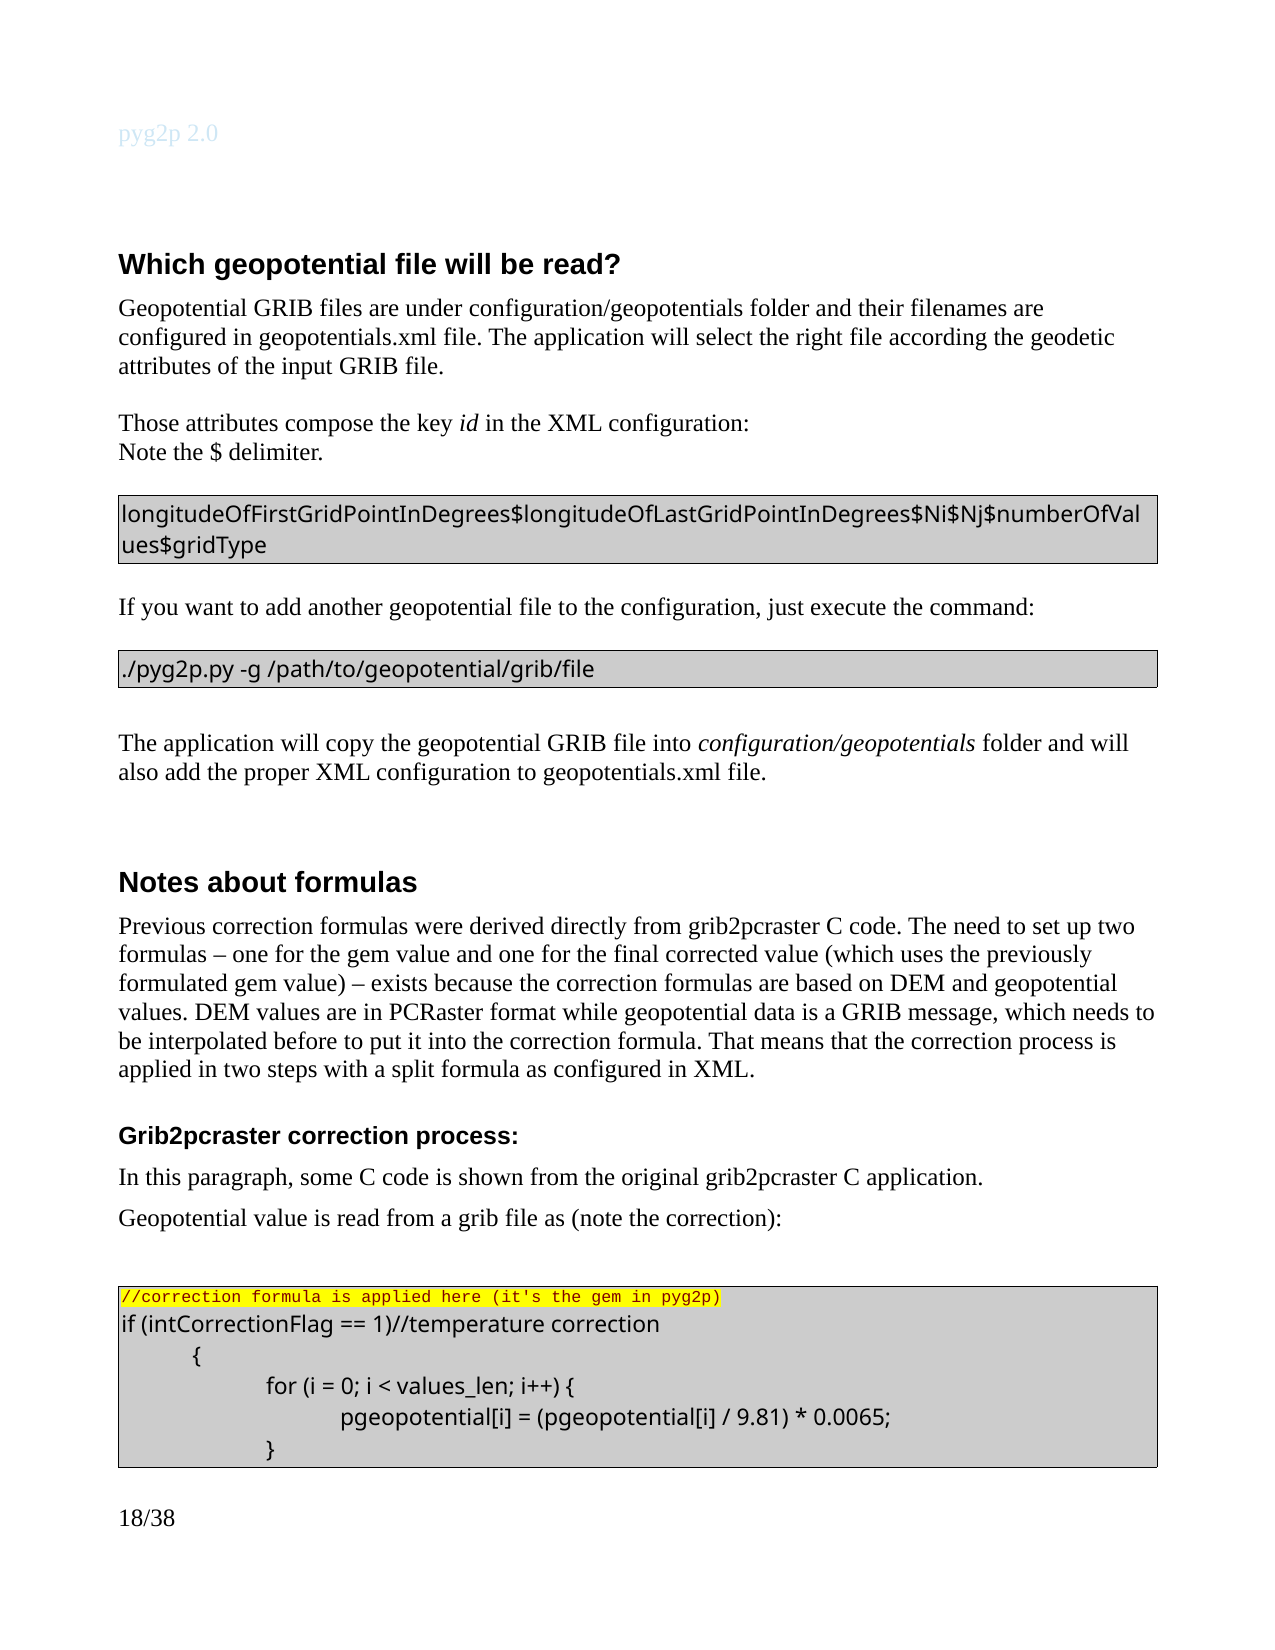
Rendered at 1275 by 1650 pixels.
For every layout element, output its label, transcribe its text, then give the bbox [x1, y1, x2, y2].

text Geopotential GRIB files are under configuration/geopotentials folder and their filenames are configured in geopotentials.xml file. The application will select the right file according the geodetic attributes of the input GRIB file. [118, 293, 1157, 380]
subtitle Notes about formulas [118, 865, 1157, 898]
text ./pyg2p.py -g /path/to/geopotential/grib/file [119, 651, 1157, 687]
text Those attributes compose the key id in the XML configuration: [118, 408, 1157, 437]
text Previous correction formulas were derived directly from grib2pcraster C code. The need to set up two formulas – one for the gem value and one for the final corrected value (which uses the previously formulated gem value) – exists because the correction formulas are based on DEM and geopotential values. DEM values are in PCRaster format while geopotential data is a GRIB message, which needs to be interpolated before to put it into the correction formula. That means that the correction process is applied in two steps with a split formula as configured in XML. [118, 911, 1157, 1083]
text if (intCorrectionFlag == 1)//temperature correction [119, 1304, 1157, 1336]
text for (i = 0; i < values_len; i++) { [119, 1367, 1157, 1398]
text } [119, 1429, 1157, 1467]
text In this paragraph, some C code is shown from the original grib2pcraster C application. [118, 1162, 1157, 1191]
text Geopotential value is read from a grib file as (note the correction): [118, 1203, 1157, 1232]
text Note the $ delimiter. [118, 437, 1157, 466]
text //correction formula is applied here (it's the gem in pyg2p) [119, 1287, 1157, 1304]
text If you want to add another geopotential file to the configuration, just execute the command: [118, 592, 1157, 621]
text { [119, 1336, 1157, 1367]
text pgeopotential[i] = (pgeopotential[i] / 9.81) * 0.0065; [119, 1398, 1157, 1429]
text The application will copy the geopotential GRIB file into configuration/geopotentials folder and will also add the proper XML configuration to geopotentials.xml file. [118, 728, 1157, 786]
subtitle Grib2pcraster correction process: [118, 1121, 1157, 1149]
subtitle Which geopotential file will be read? [118, 247, 1157, 281]
text longitudeOfFirstGridPointInDegrees$longitudeOfLastGridPointInDegrees$Ni$Nj$numberOfValues$gridType [119, 496, 1157, 563]
